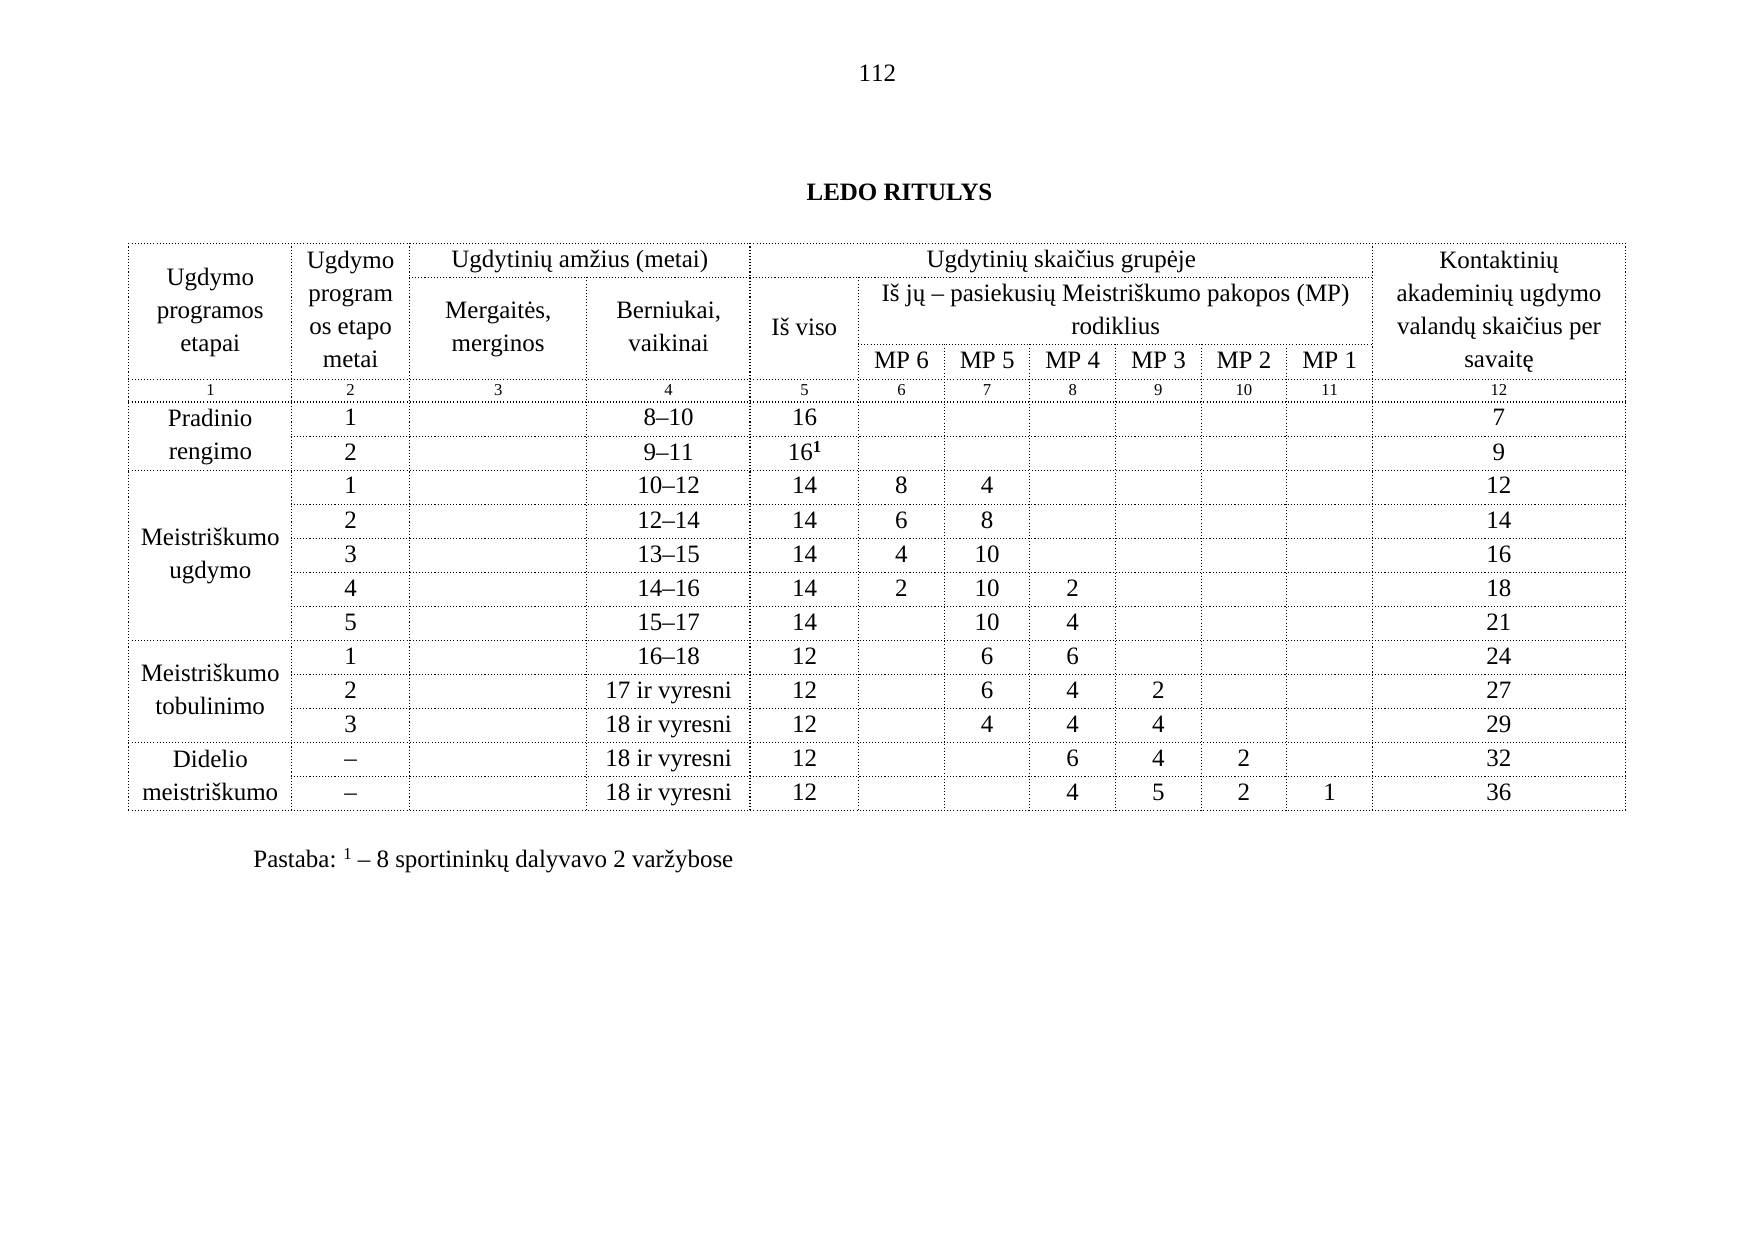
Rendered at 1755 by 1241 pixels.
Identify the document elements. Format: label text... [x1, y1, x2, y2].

table_cell [409, 538, 587, 572]
table_cell [409, 674, 587, 708]
table_cell 6 [859, 379, 944, 401]
table_cell 1 [129, 379, 291, 401]
table_cell [1201, 572, 1287, 606]
table_cell [859, 776, 944, 810]
table_cell 12 [750, 674, 858, 708]
text ledo ritulys [162, 177, 1636, 206]
table_cell 14–16 [587, 572, 750, 606]
table_cell 6 [944, 640, 1030, 674]
table_cell 6 [1030, 640, 1115, 674]
table_cell 14 [750, 572, 858, 606]
table_cell 4 [1030, 776, 1115, 810]
table_cell 8 [944, 504, 1030, 538]
table_cell Meistriškumo ugdymo [129, 470, 291, 640]
table_cell [1115, 470, 1201, 504]
table_cell [1030, 401, 1115, 436]
table_cell 12 [1372, 470, 1625, 504]
table_cell [409, 436, 587, 469]
table_cell [1201, 640, 1287, 674]
table_cell [1115, 538, 1201, 572]
table_cell 18 ir vyresni [587, 776, 750, 810]
table_cell [1115, 504, 1201, 538]
table_cell [1287, 436, 1372, 469]
table_cell 8 [1030, 379, 1115, 401]
table_cell 6 [944, 674, 1030, 708]
table_cell [859, 708, 944, 742]
table_cell 18 [1372, 572, 1625, 606]
table_cell [409, 708, 587, 742]
table_cell 8 [859, 470, 944, 504]
table_cell 29 [1372, 708, 1625, 742]
table_cell 32 [1372, 742, 1625, 776]
table_header Kontaktinių akademinių ugdymo valandų skaičius per savaitę [1372, 243, 1625, 378]
table_cell 3 [291, 538, 409, 572]
table_cell [409, 470, 587, 504]
table_cell [1287, 504, 1372, 538]
table_cell 2 [859, 572, 944, 606]
table_cell [409, 504, 587, 538]
table_cell [1030, 436, 1115, 469]
table_cell [1287, 538, 1372, 572]
table_cell 4 [1030, 708, 1115, 742]
table_cell 12 [750, 640, 858, 674]
table_cell 2 [1201, 742, 1287, 776]
table_cell 16–18 [587, 640, 750, 674]
table_cell 10 [944, 538, 1030, 572]
table_cell [1287, 674, 1372, 708]
table_cell [409, 572, 587, 606]
table_cell [409, 640, 587, 674]
table_cell 12 [750, 776, 858, 810]
table_cell 2 [1115, 674, 1201, 708]
table_cell Mergaitės, merginos [409, 277, 587, 378]
table_cell [944, 742, 1030, 776]
table_cell [944, 401, 1030, 436]
table_cell [944, 436, 1030, 469]
table_cell MP 3 [1115, 344, 1201, 378]
table_cell 4 [944, 470, 1030, 504]
table_cell 14 [750, 606, 858, 640]
table_cell [1287, 742, 1372, 776]
table_cell 2 [1201, 776, 1287, 810]
table_cell 8–10 [587, 401, 750, 436]
table_cell 15–17 [587, 606, 750, 640]
table_cell – [291, 776, 409, 810]
table_cell 12 [1372, 379, 1625, 401]
table_cell 1 [291, 470, 409, 504]
table_cell 2 [291, 674, 409, 708]
table_cell 21 [1372, 606, 1625, 640]
table_cell [1201, 504, 1287, 538]
table_cell 3 [291, 708, 409, 742]
table_cell 16 [1372, 538, 1625, 572]
table_cell MP 6 [859, 344, 944, 378]
table_cell [1201, 470, 1287, 504]
table_cell 1 [291, 640, 409, 674]
table_cell [409, 401, 587, 436]
table_cell [1201, 674, 1287, 708]
table_cell 2 [291, 379, 409, 401]
table_cell 14 [750, 538, 858, 572]
table_cell 17 ir vyresni [587, 674, 750, 708]
table_cell MP 5 [944, 344, 1030, 378]
table_cell 1 [291, 401, 409, 436]
table_cell 2 [291, 436, 409, 469]
table_cell [1287, 708, 1372, 742]
table_cell 4 [1030, 606, 1115, 640]
table_cell 36 [1372, 776, 1625, 810]
table_cell [1287, 572, 1372, 606]
table_cell 9–11 [587, 436, 750, 469]
table_cell 24 [1372, 640, 1625, 674]
table_cell Pradinio rengimo [129, 401, 291, 469]
table_cell 11 [1287, 379, 1372, 401]
table_cell 9 [1372, 436, 1625, 469]
table_cell [1287, 640, 1372, 674]
table_cell 12 [750, 742, 858, 776]
table_cell 4 [291, 572, 409, 606]
table_cell [1201, 401, 1287, 436]
table_cell 4 [1115, 708, 1201, 742]
table_cell 2 [291, 504, 409, 538]
table_cell 2 [1030, 572, 1115, 606]
table_cell 18 ir vyresni [587, 742, 750, 776]
table_cell [1287, 470, 1372, 504]
table_cell [1115, 401, 1201, 436]
table_cell [1201, 606, 1287, 640]
table_header Ugdytinių amžius (metai) [409, 243, 750, 277]
table_cell [859, 606, 944, 640]
table_cell 6 [859, 504, 944, 538]
table_cell [1287, 606, 1372, 640]
table_cell 161 [750, 436, 858, 469]
table_cell [859, 436, 944, 469]
table_cell 4 [1115, 742, 1201, 776]
table_cell 7 [944, 379, 1030, 401]
table_cell [1115, 436, 1201, 469]
table_cell 12 [750, 708, 858, 742]
table_cell 14 [1372, 504, 1625, 538]
table_cell 4 [859, 538, 944, 572]
table_cell [1287, 401, 1372, 436]
table_header Ugdytinių skaičius grupėje [750, 243, 1372, 277]
table_cell MP 4 [1030, 344, 1115, 378]
table_cell 4 [1030, 674, 1115, 708]
table_cell 4 [587, 379, 750, 401]
table_cell 13–15 [587, 538, 750, 572]
table_header Ugdymo programos etapai [129, 243, 291, 378]
table_cell 10 [1201, 379, 1287, 401]
text Pastaba: 1 – 8 sportininkų dalyvavo 2 varžybose [118, 844, 1636, 873]
table_header Ugdymo programos etapo metai [291, 243, 409, 378]
table_cell 5 [291, 606, 409, 640]
table_cell 14 [750, 470, 858, 504]
table_cell [1030, 470, 1115, 504]
table_cell [1115, 640, 1201, 674]
table_cell [1115, 572, 1201, 606]
table_cell 10 [944, 606, 1030, 640]
table_cell [859, 640, 944, 674]
table_cell [409, 606, 587, 640]
table_cell 1 [1287, 776, 1372, 810]
table_cell 5 [750, 379, 858, 401]
table_cell 27 [1372, 674, 1625, 708]
table_cell 10–12 [587, 470, 750, 504]
table_cell [944, 776, 1030, 810]
table_cell [409, 776, 587, 810]
table_cell 9 [1115, 379, 1201, 401]
table_cell [859, 674, 944, 708]
table_cell [1115, 606, 1201, 640]
table_cell [1201, 708, 1287, 742]
table_cell [859, 401, 944, 436]
table_cell Iš viso [750, 277, 858, 378]
table_cell [1201, 538, 1287, 572]
table_cell 6 [1030, 742, 1115, 776]
table_cell 4 [944, 708, 1030, 742]
table_cell [1030, 504, 1115, 538]
table_cell 10 [944, 572, 1030, 606]
table_cell Didelio meistriškumo [129, 742, 291, 810]
table_cell – [291, 742, 409, 776]
table_cell Berniukai, vaikinai [587, 277, 750, 378]
table_cell 16 [750, 401, 858, 436]
table_cell 7 [1372, 401, 1625, 436]
table_cell [1201, 436, 1287, 469]
table_cell Meistriškumo tobulinimo [129, 640, 291, 742]
table_cell MP 2 [1201, 344, 1287, 378]
table_cell 14 [750, 504, 858, 538]
table_cell MP 1 [1287, 344, 1372, 378]
table_cell Iš jų – pasiekusių Meistriškumo pakopos (MP) rodiklius [859, 277, 1372, 344]
table_cell [1030, 538, 1115, 572]
table_cell 5 [1115, 776, 1201, 810]
table_cell [859, 742, 944, 776]
table_cell 12–14 [587, 504, 750, 538]
table_cell 3 [409, 379, 587, 401]
table_cell [409, 742, 587, 776]
table_cell 18 ir vyresni [587, 708, 750, 742]
